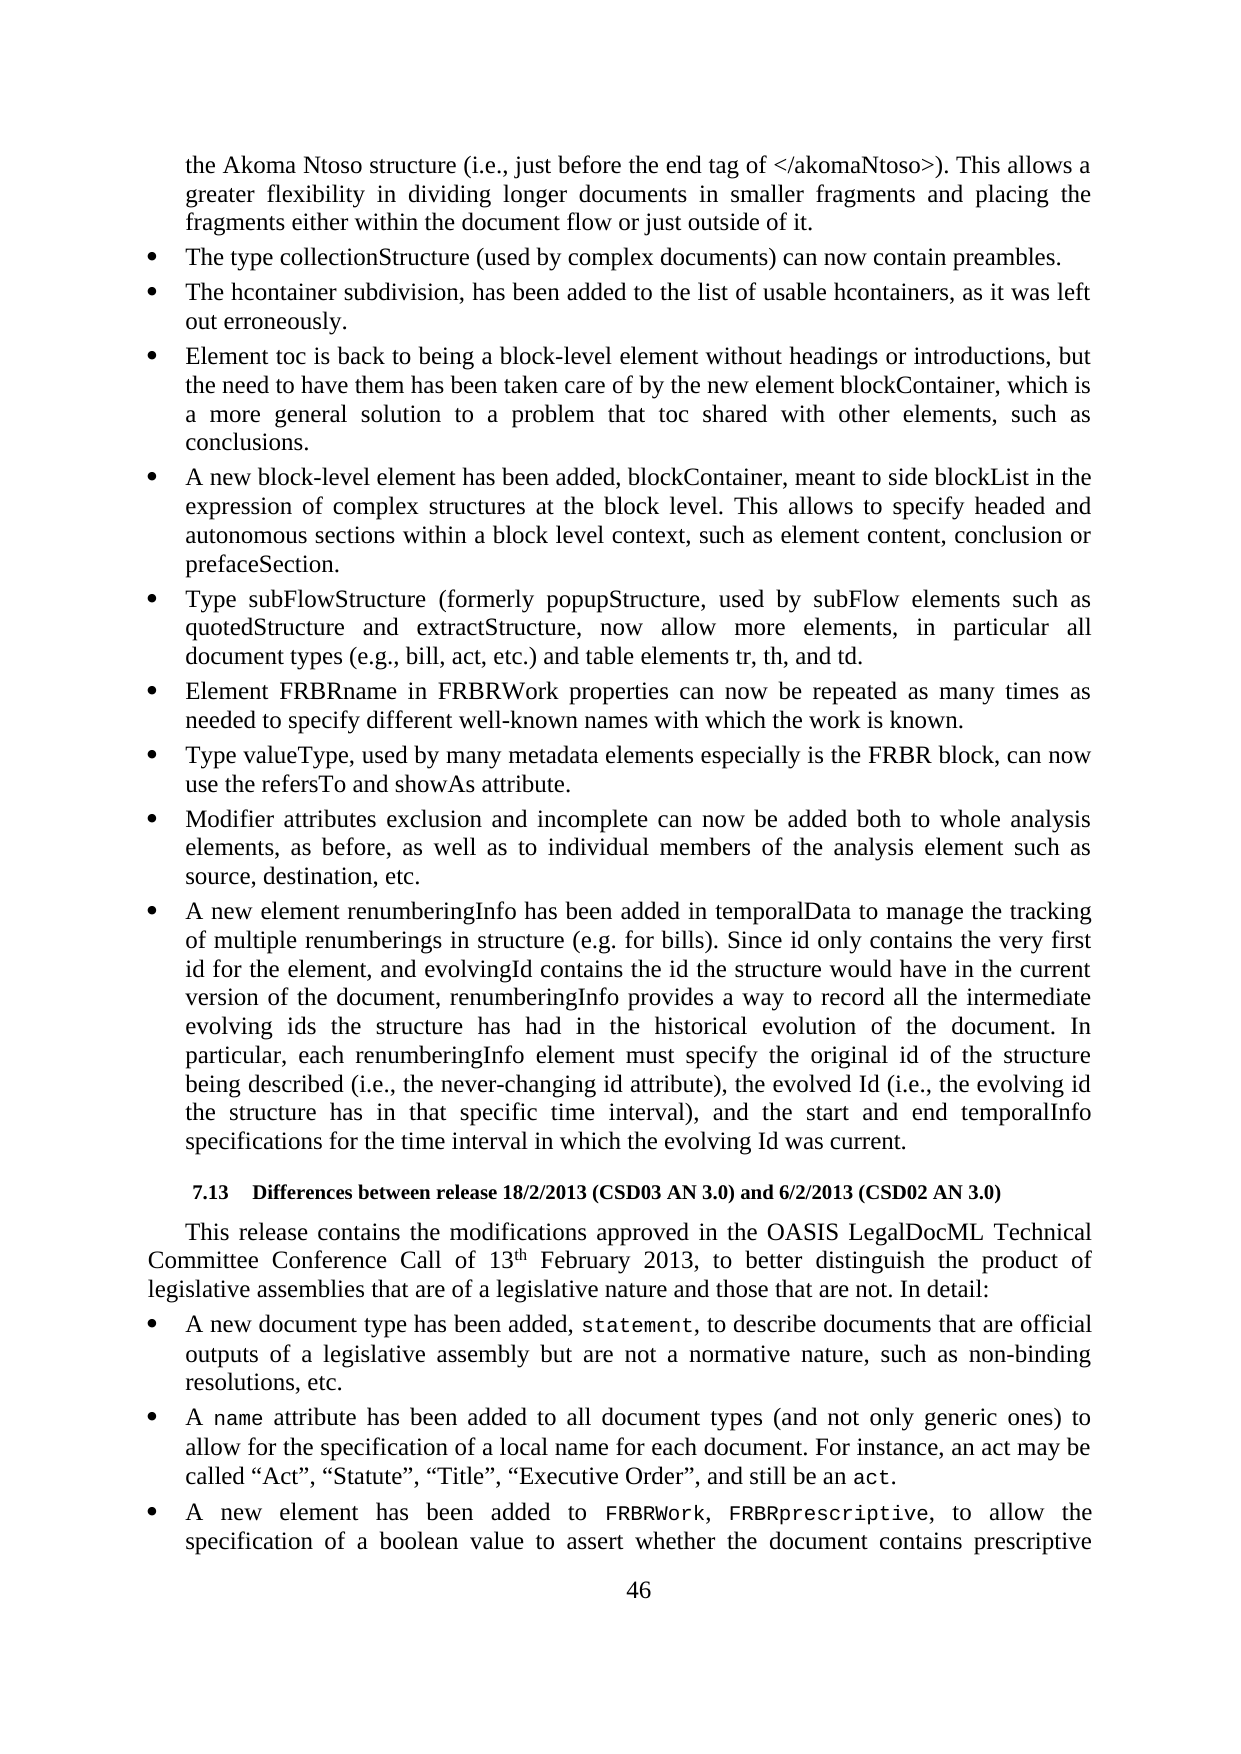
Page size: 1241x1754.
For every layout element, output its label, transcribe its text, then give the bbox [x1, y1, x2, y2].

list Modifier attributes exclusion and incomplete can now be added both to whole analysis elements, as before, as well as to individual members of the analysis element such as source, destination, etc. [148, 804, 1092, 890]
list The type collectionStructure (used by complex documents) can now contain preambles. [148, 242, 1092, 271]
list Type subFlowStructure (formerly popupStructure, used by subFlow elements such as quotedStructure and extractStructure, now allow more elements, in particular all document types (e.g., bill, act, etc.) and table elements tr, th, and td. [148, 584, 1092, 670]
list Type valueType, used by many metadata elements especially is the FRBR block, can now use the refersTo and showAs attribute. [148, 740, 1092, 797]
list A new element renumberingInfo has been added in temporalData to manage the tracking of multiple renumberings in structure (e.g. for bills). Since id only contains the very first id for the element, and evolvingId contains the id the structure would have in the current version of the document, renumberingInfo provides a way to record all the intermediate evolving ids the structure has had in the historical evolution of the document. In particular, each renumberingInfo element must specify the original id of the structure being described (i.e., the never-changing id attribute), the evolved Id (i.e., the evolving id the structure has in that specific time interval), and the start and end temporalInfo specifications for the time interval in which the evolving Id was current. [148, 896, 1092, 1155]
list A new element has been added to FRBRWork, FRBRprescriptive, to allow the specification of a boolean value to assert whether the document contains prescriptive [148, 1497, 1092, 1555]
subtitle Differences between release 18/2/2013 (CSD03 AN 3.0) and 6/2/2013 (CSD02 AN 3.0) [192, 1180, 1092, 1204]
list Element toc is back to being a block-level element without headings or introductions, but the need to have them has been taken care of by the new element blockContainer, which is a more general solution to a problem that toc shared with other elements, such as conclusions. [148, 341, 1092, 456]
list A name attribute has been added to all document types (and not only generic ones) to allow for the specification of a local name for each document. For instance, an act may be called “Act”, “Statute”, “Title”, “Executive Order”, and still be an act. [148, 1402, 1092, 1490]
list The hcontainer subdivision, has been added to the list of usable hcontainers, as it was left out erroneously. [148, 277, 1092, 335]
list Element FRBRname in FRBRWork properties can now be repeated as many times as needed to specify different well-known names with which the work is known. [148, 676, 1092, 734]
list A new document type has been added, statement, to describe documents that are official outputs of a legislative assembly but are not a normative nature, such as non-binding resolutions, etc. [148, 1309, 1092, 1396]
list the Akoma Ntoso structure (i.e., just before the end tag of </akomaNtoso>). This allows a greater flexibility in dividing longer documents in smaller fragments and placing the fragments either within the document flow or just outside of it. [148, 150, 1092, 236]
text This release contains the modifications approved in the OASIS LegalDocML Technical Committee Conference Call of 13th February 2013, to better distinguish the product of legislative assemblies that are of a legislative nature and those that are not. In detail: [148, 1217, 1092, 1303]
list A new block-level element has been added, blockContainer, meant to side blockList in the expression of complex structures at the block level. This allows to specify headed and autonomous sections within a block level context, such as element content, conclusion or prefaceSection. [148, 462, 1092, 577]
